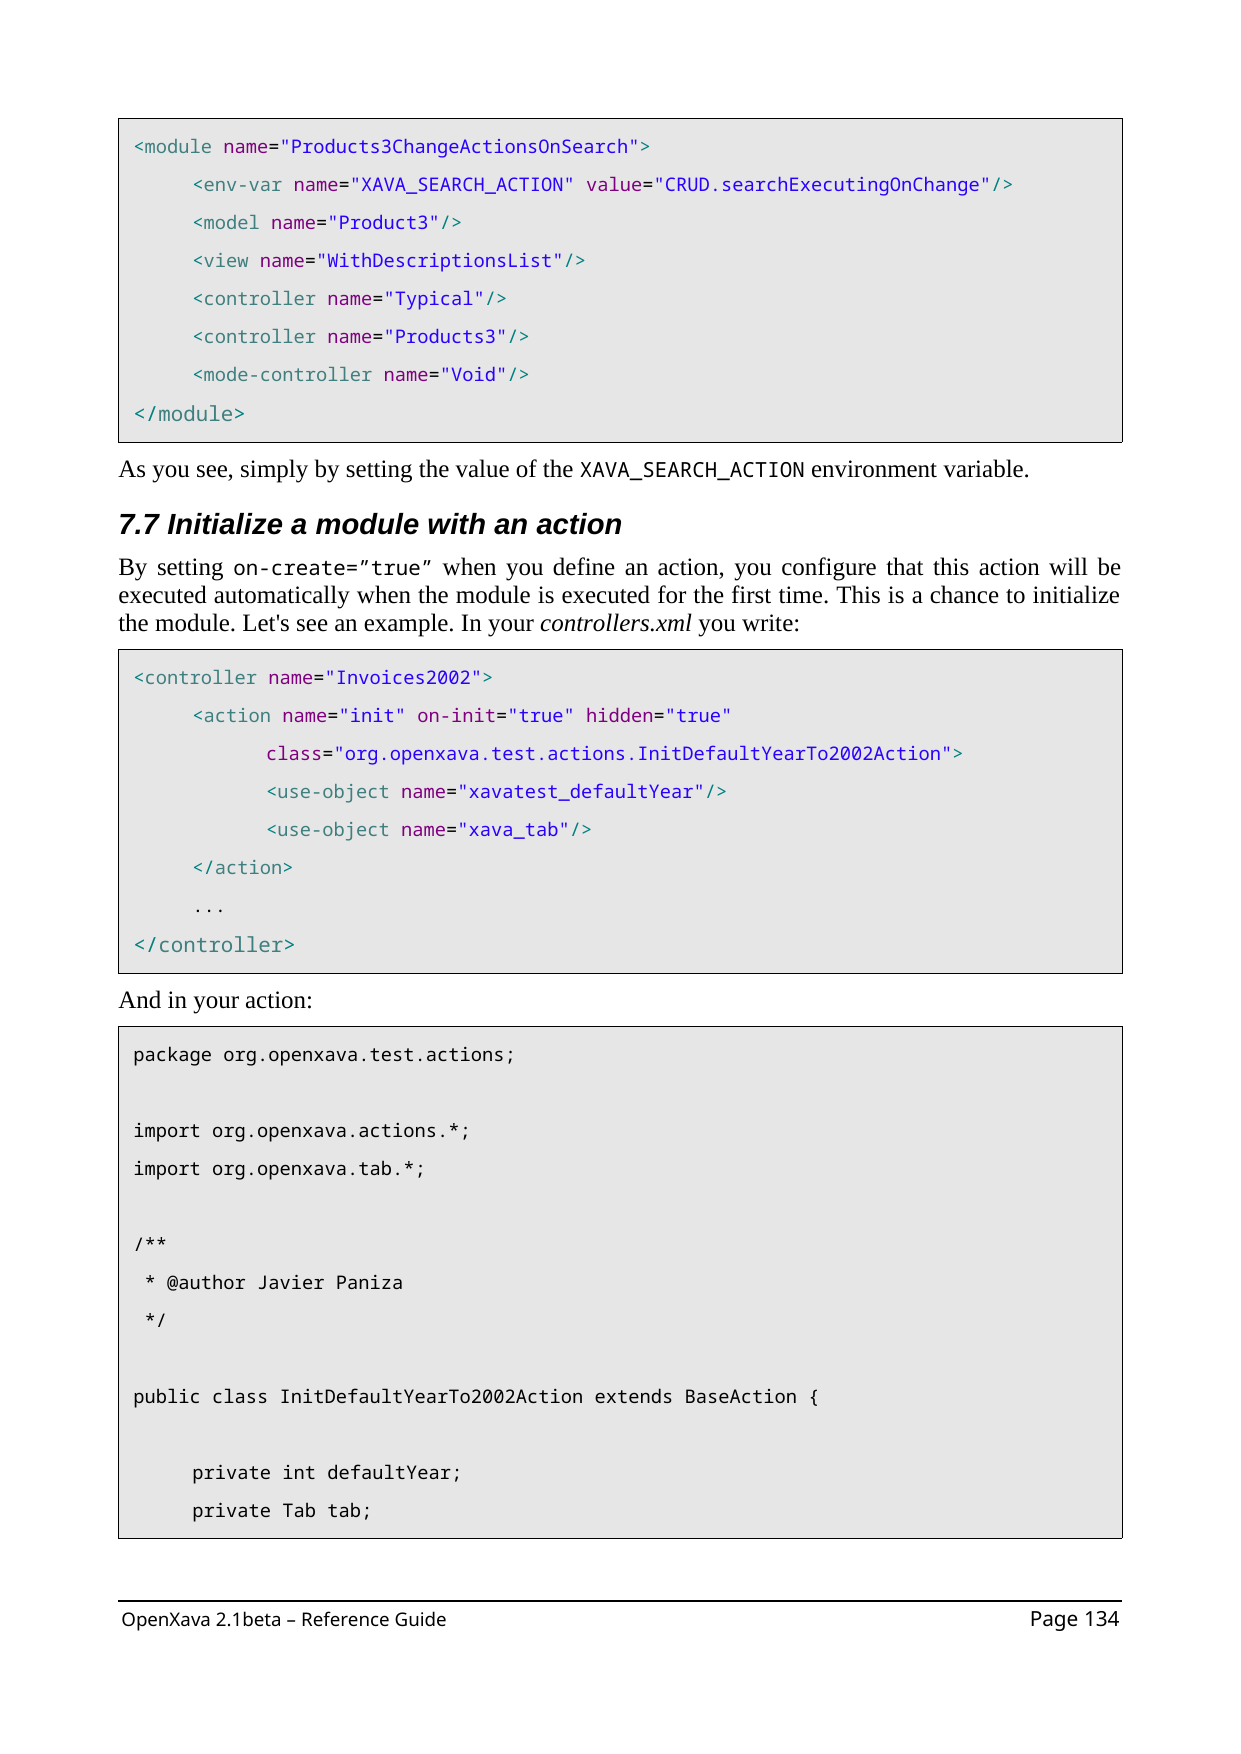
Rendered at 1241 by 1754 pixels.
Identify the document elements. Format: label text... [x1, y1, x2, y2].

text ... [119, 877, 1122, 916]
text <controller name="Products3"/> [119, 308, 1122, 346]
text class="org.openxava.test.actions.InitDefaultYearTo2002Action"> [119, 725, 1122, 763]
text import org.openxava.tab.*; [119, 1140, 1122, 1178]
text public class InitDefaultYearTo2002Action extends BaseAction { [119, 1368, 1122, 1406]
text <controller name="Typical"/> [119, 270, 1122, 308]
text package org.openxava.test.actions; [119, 1027, 1122, 1064]
text <model name="Product3"/> [119, 194, 1122, 232]
text private int defaultYear; [119, 1444, 1122, 1482]
text <use-object name="xavatest_defaultYear"/> [119, 763, 1122, 801]
text private Tab tab; [119, 1482, 1122, 1538]
text <module name="Products3ChangeActionsOnSearch"> [119, 119, 1122, 156]
text And in your action: [118, 986, 1122, 1014]
text </module> [119, 384, 1122, 442]
text <env-var name="XAVA_SEARCH_ACTION" value="CRUD.searchExecutingOnChange"/> [119, 156, 1122, 194]
text By setting on-create=”true” when you define an action, you configure that this action will be executed automatically when the module is executed for the first time. This is a chance to initialize the module. Let's see an example. In your controllers.xml you write: [118, 553, 1122, 637]
text <controller name="Invoices2002"> [119, 650, 1122, 687]
text */ [119, 1292, 1122, 1330]
text <mode-controller name="Void"/> [119, 346, 1122, 384]
text As you see, simply by setting the value of the XAVA_SEARCH_ACTION environment variable. [118, 455, 1122, 483]
text <use-object name="xava_tab"/> [119, 801, 1122, 839]
text <action name="init" on-init="true" hidden="true" [119, 687, 1122, 725]
subtitle Initialize a module with an action [118, 508, 1122, 541]
text * @author Javier Paniza [119, 1254, 1122, 1292]
text import org.openxava.actions.*; [119, 1102, 1122, 1140]
text <view name="WithDescriptionsList"/> [119, 232, 1122, 270]
text </action> [119, 839, 1122, 877]
text /** [119, 1216, 1122, 1254]
text </controller> [119, 916, 1122, 973]
